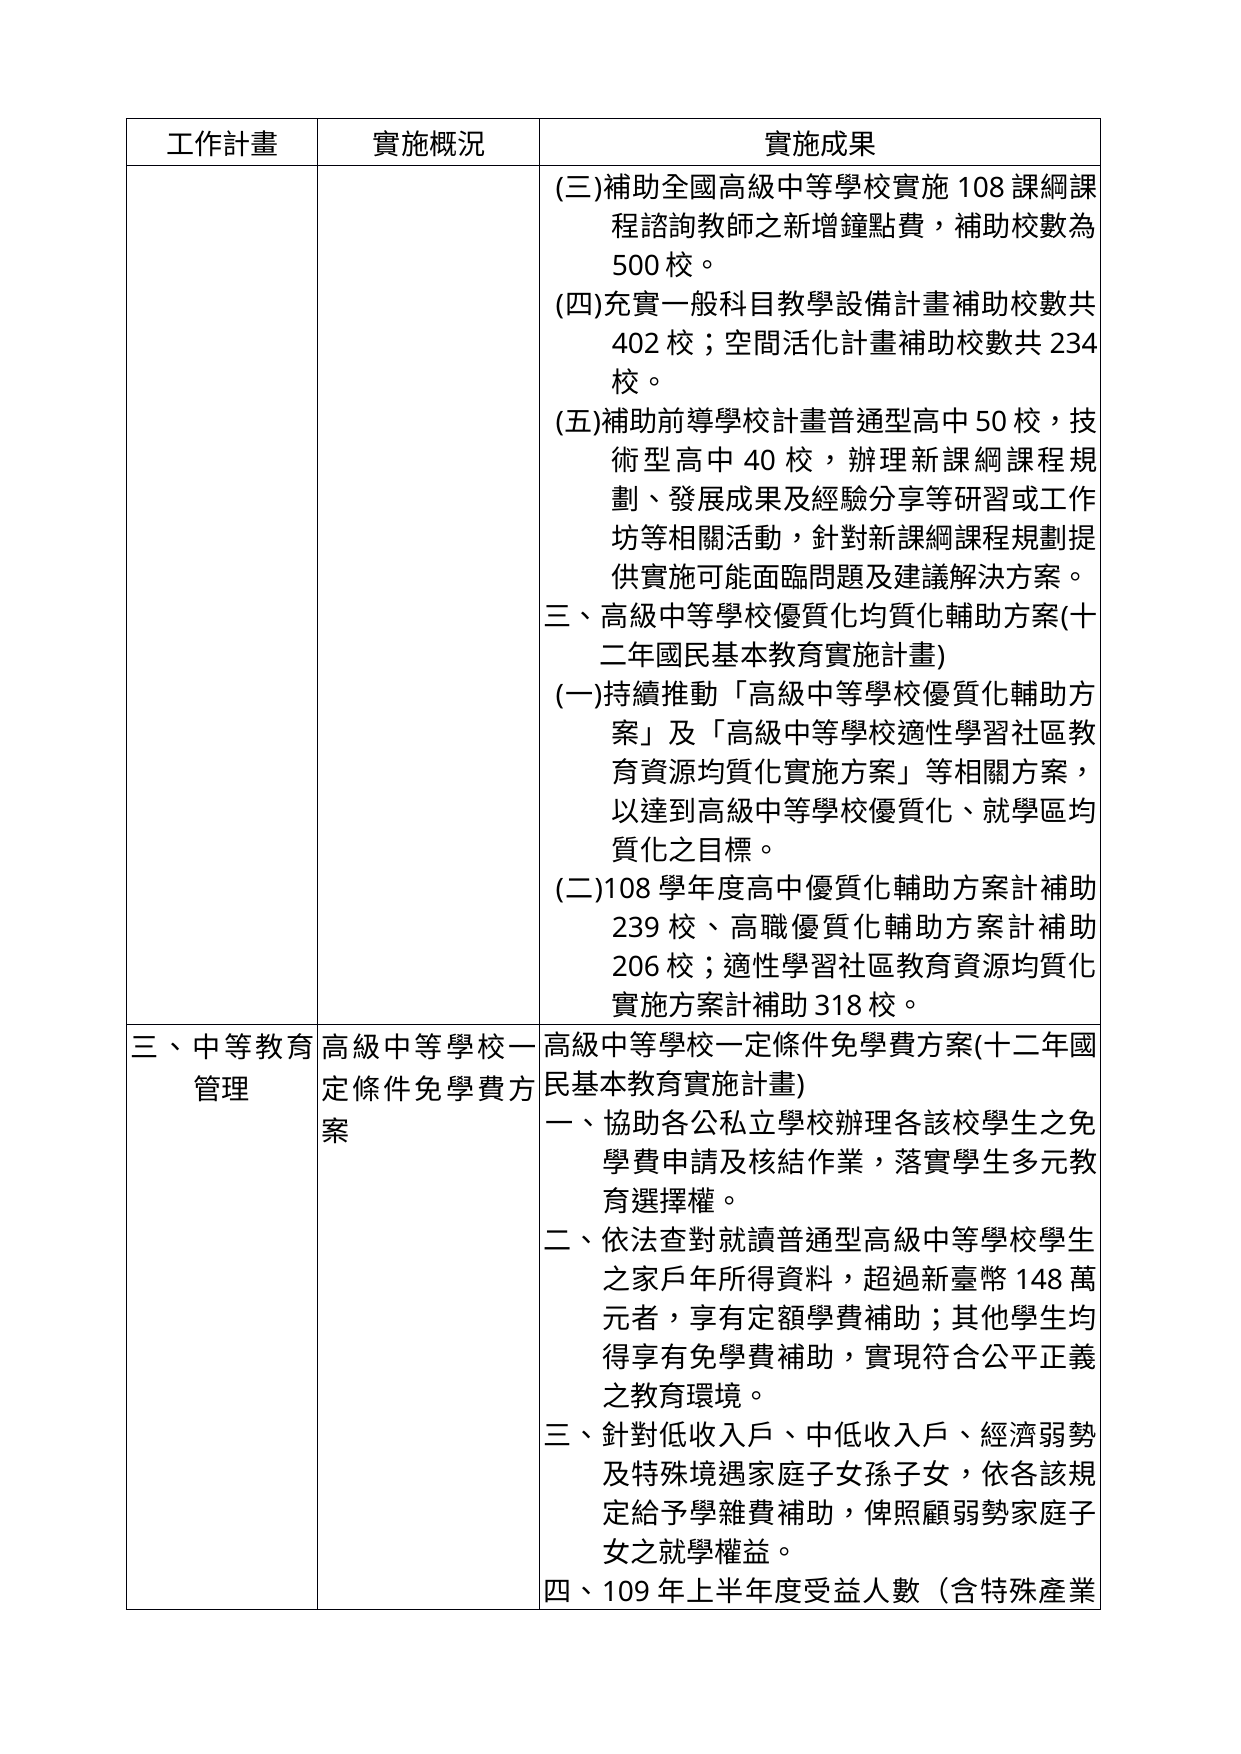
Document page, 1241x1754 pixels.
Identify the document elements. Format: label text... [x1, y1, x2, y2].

table_cell [318, 166, 539, 1023]
table_cell 高級中等學校一定條件免學費方案(十二年國民基本教育實施計畫) 一、協助各公私立學校辦理各該校學生之免學費申請及核結作業，落實學生多元教育選擇權。 二、依法查對就讀普通型高級中等學校學生之家戶年所得資料，超過新臺幣148萬元者，享有定額學費補助；其他學生均得享有免學費補助，實現符合公平正義之教育環境。 三、針對低收入戶、中低收入戶、經濟弱勢及特殊境遇家庭子女孫子女，依各該規定給予學雜費補助，俾照顧弱勢家庭子女之就學權益。 四、109年上半年度受益人數（含特殊產業 [540, 1025, 1100, 1609]
table_header 工作計畫 [127, 119, 317, 165]
table_cell 高級中等學校一定條件免學費方案 [318, 1025, 539, 1609]
table_cell [127, 166, 317, 1023]
table_header 實施成果 [540, 119, 1100, 165]
table_header 實施概況 [318, 119, 539, 165]
table_cell 三、中等教育管理 [127, 1025, 317, 1609]
table_cell (三)補助全國高級中等學校實施108課綱課程諮詢教師之新增鐘點費，補助校數為500校。 (四)充實一般科目教學設備計畫補助校數共402校；空間活化計畫補助校數共234校。 (五)補助前導學校計畫普通型高中50校，技術型高中40校，辦理新課綱課程規劃、發展成果及經驗分享等研習或工作坊等相關活動，針對新課綱課程規劃提供實施可能面臨問題及建議解決方案。 三、高級中等學校優質化均質化輔助方案(十二年國民基本教育實施計畫) (一)持續推動「高級中等學校優質化輔助方案」及「高級中等學校適性學習社區教育資源均質化實施方案」等相關方案，以達到高級中等學校優質化、就學區均質化之目標。 (二)108學年度高中優質化輔助方案計補助239校、高職優質化輔助方案計補助206校；適性學習社區教育資源均質化實施方案計補助318校。 [540, 166, 1100, 1023]
